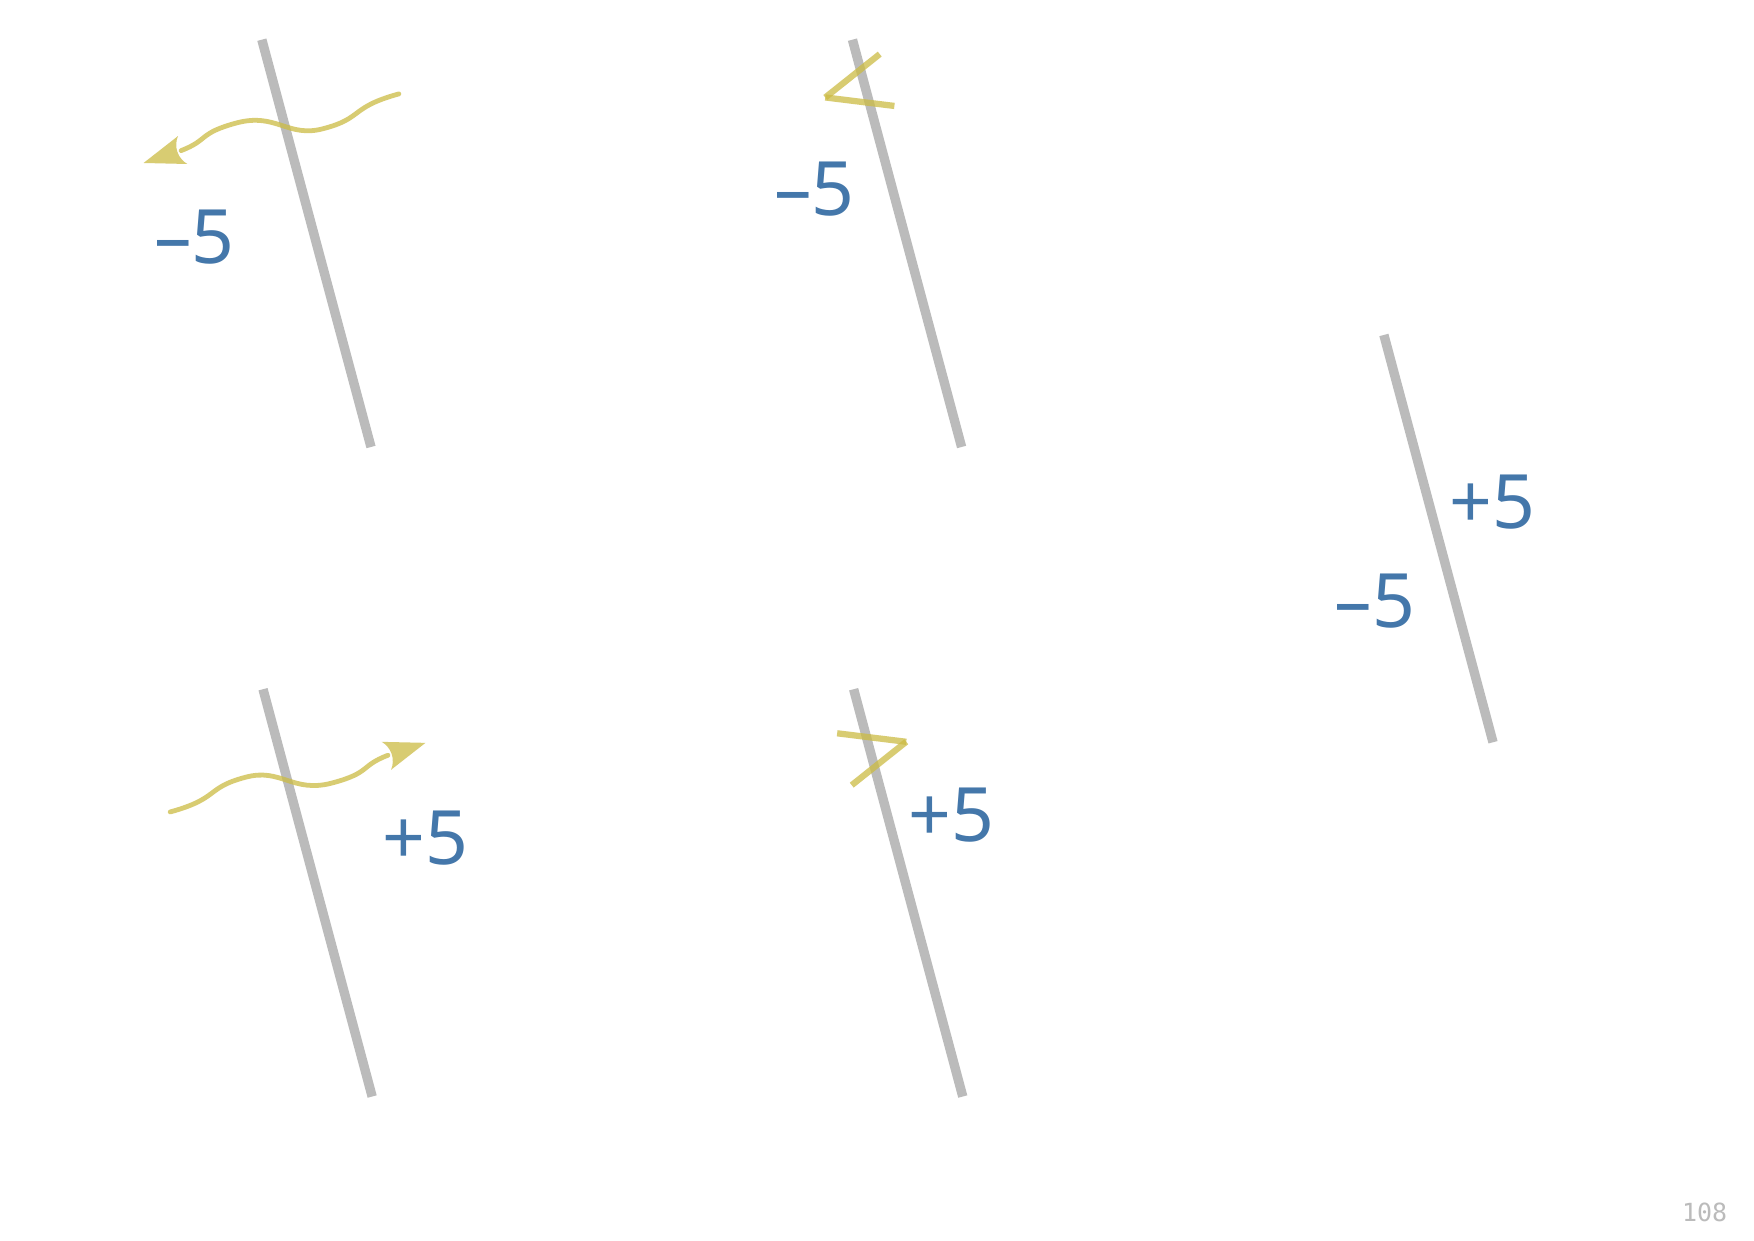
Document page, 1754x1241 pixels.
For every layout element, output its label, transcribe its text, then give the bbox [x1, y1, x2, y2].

text_box +5 [893, 753, 1006, 844]
text_box –5 [1319, 540, 1425, 631]
text_box +5 [1435, 440, 1548, 531]
text_box –5 [139, 175, 245, 266]
text_box –5 [759, 128, 865, 219]
text_box +5 [367, 777, 481, 867]
